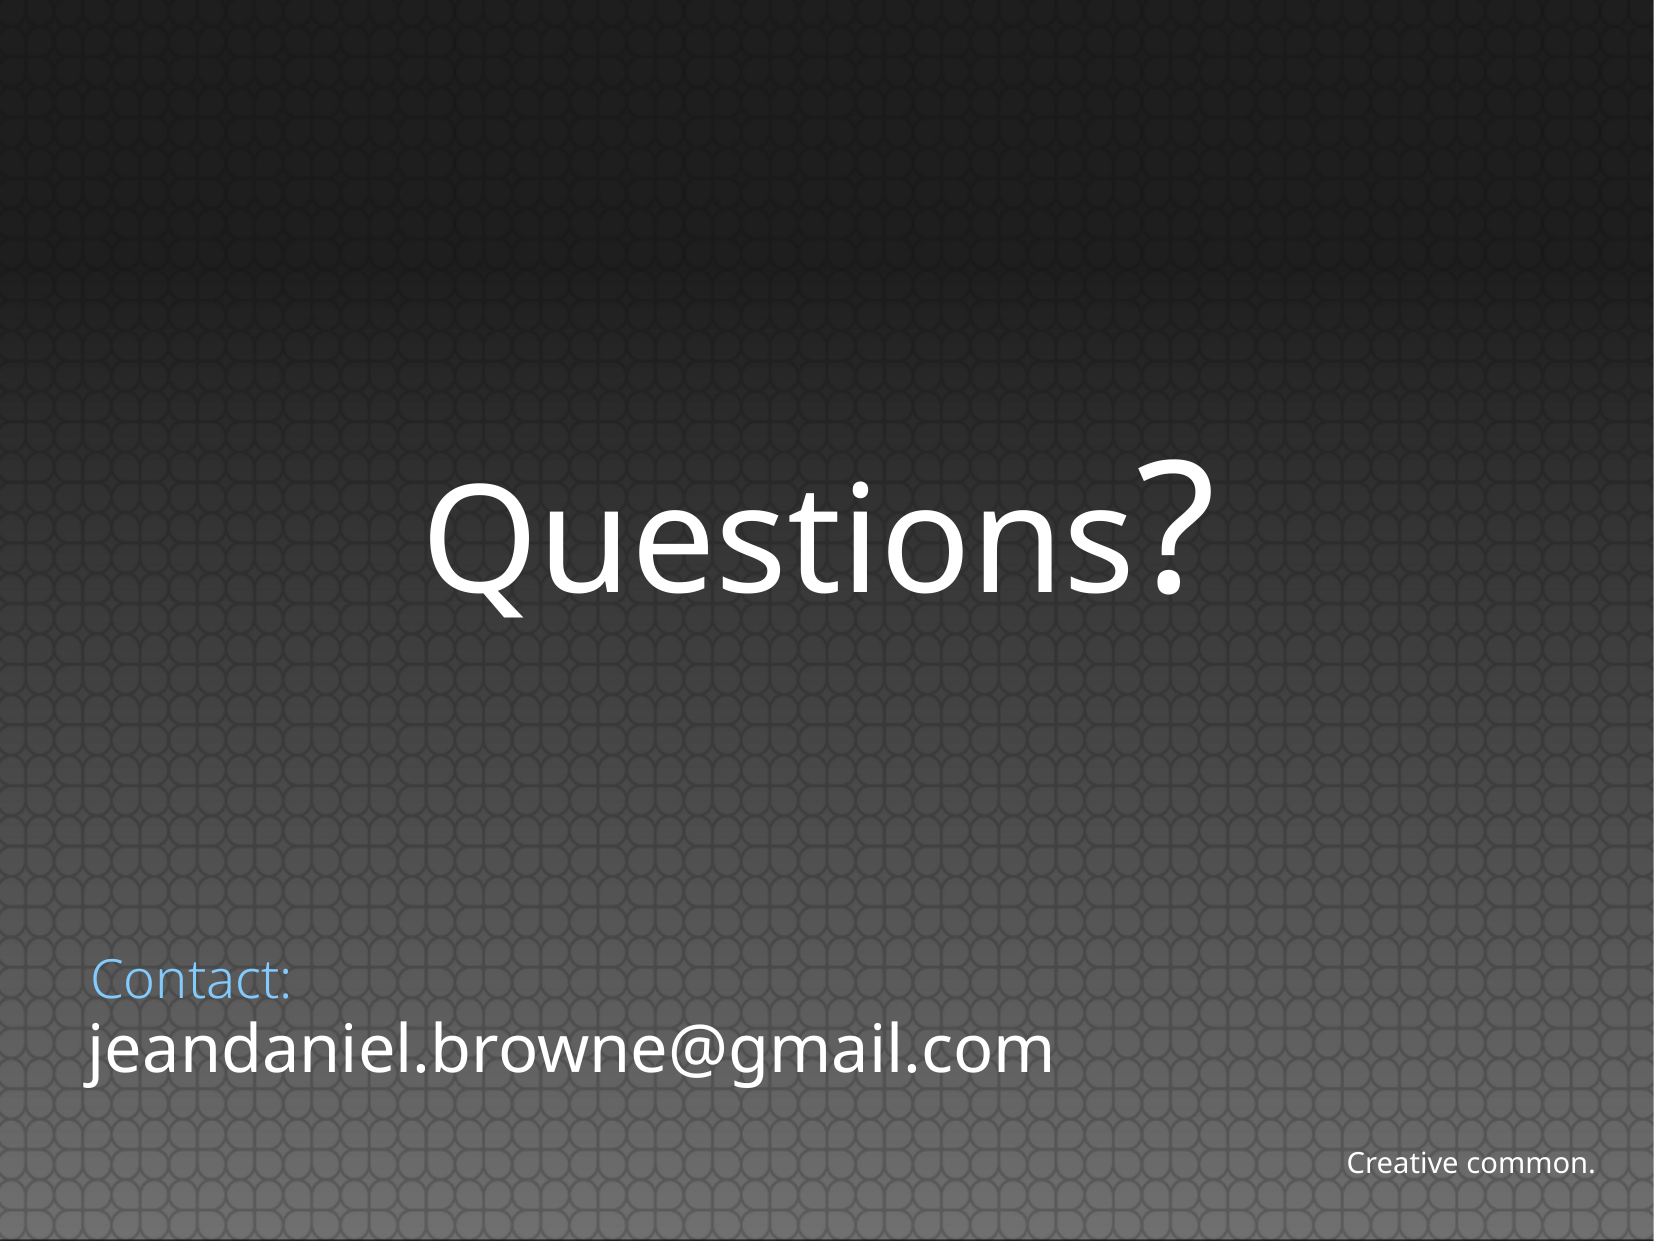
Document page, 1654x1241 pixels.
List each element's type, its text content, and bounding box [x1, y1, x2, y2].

title Questions? [30, 418, 1606, 624]
text_box Contact: [75, 933, 430, 1010]
picture [0, 0, 1654, 1241]
text_box Creative common. [52, 1135, 1611, 1219]
text_box jeandaniel.browne@gmail.com [72, 993, 1179, 1084]
